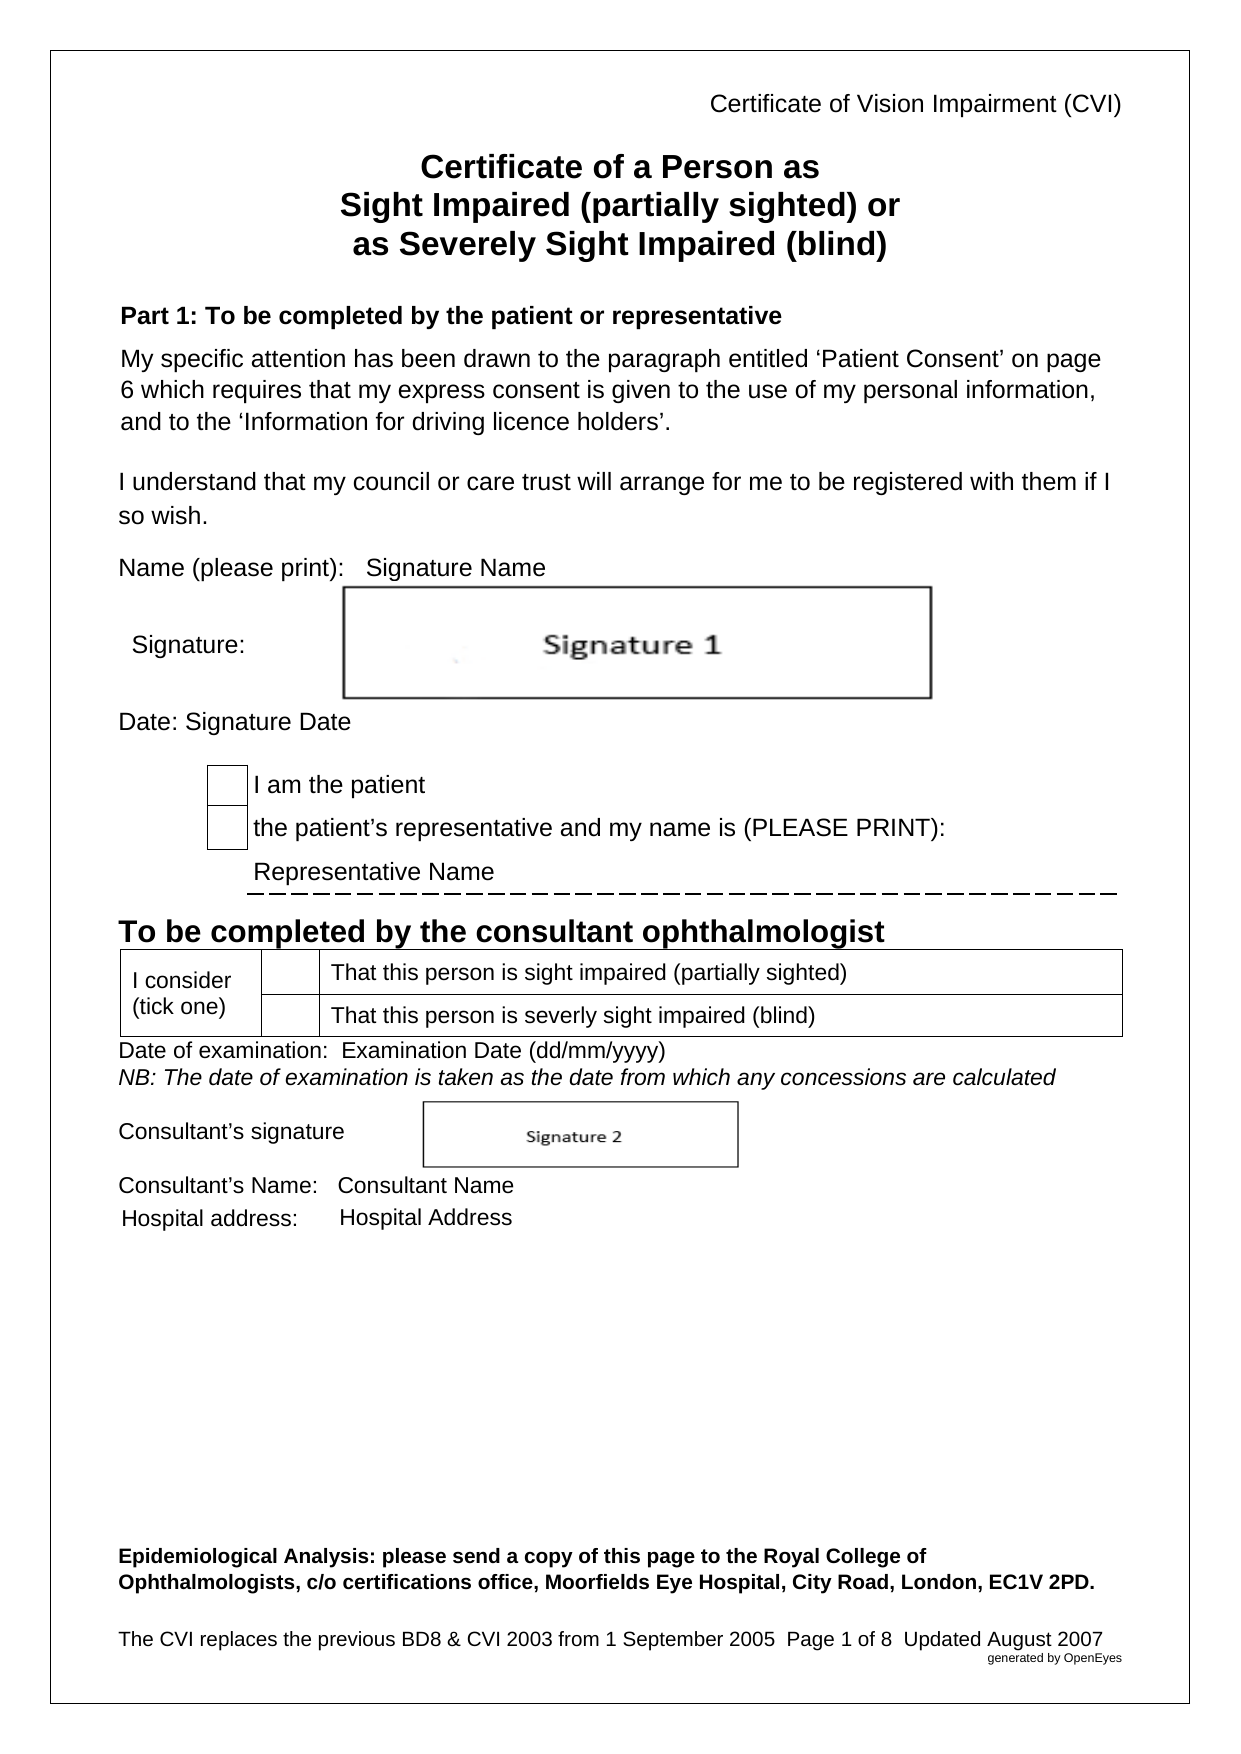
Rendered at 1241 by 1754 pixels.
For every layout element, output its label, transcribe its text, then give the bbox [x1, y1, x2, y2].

picture [419, 1098, 748, 1172]
table_header Hospital Address [333, 1199, 1122, 1238]
text To be completed by the consultant ophthalmologist [118, 913, 1122, 949]
text I understand that my council or care trust will arrange for me to be registered with them if I so wish. [118, 467, 1122, 530]
table_cell [207, 850, 247, 893]
table_header Consultant’s signature [118, 1090, 408, 1172]
table_header [950, 581, 1122, 707]
text Sight Impaired (partially sighted) or [118, 185, 1122, 224]
table_header [208, 766, 247, 805]
text Date: Signature Date [118, 707, 1122, 736]
table_header Hospital address: [115, 1199, 333, 1238]
table_header I consider (tick one) [121, 950, 261, 1036]
text Name (please print): Signature Name [118, 553, 1122, 581]
text as Severely Sight Impaired (blind) [118, 224, 1122, 262]
table_header [262, 950, 319, 994]
table_header That this person is sight impaired (partially sighted) [320, 950, 1122, 994]
table_cell That this person is severly sight impaired (blind) [320, 995, 1122, 1036]
text NB: The date of examination is taken as the date from which any concessions are calculated [118, 1063, 1122, 1090]
text Date of examination: Examination Date (dd/mm/yyyy) [118, 1037, 1122, 1063]
text Certificate of a Person as [118, 147, 1122, 185]
table_cell [208, 806, 247, 849]
text Part 1: To be completed by the patient or representative [120, 301, 1122, 329]
table_header I am the patient [248, 765, 1122, 805]
picture [336, 581, 950, 707]
table_cell Representative Name [247, 849, 1122, 893]
text My specific attention has been drawn to the paragraph entitled ‘Patient Consent’ on page 6 which requires that my express consent is given to the use of my personal information, and to the ‘Information for driving licence holders’. [120, 344, 1114, 436]
table_cell [262, 995, 319, 1036]
table_cell the patient’s representative and my name is (PLEASE PRINT): [248, 805, 1122, 849]
table_header Signature: [120, 581, 336, 707]
table_header [408, 1090, 1097, 1172]
text Consultant’s Name: Consultant Name [118, 1172, 1122, 1198]
